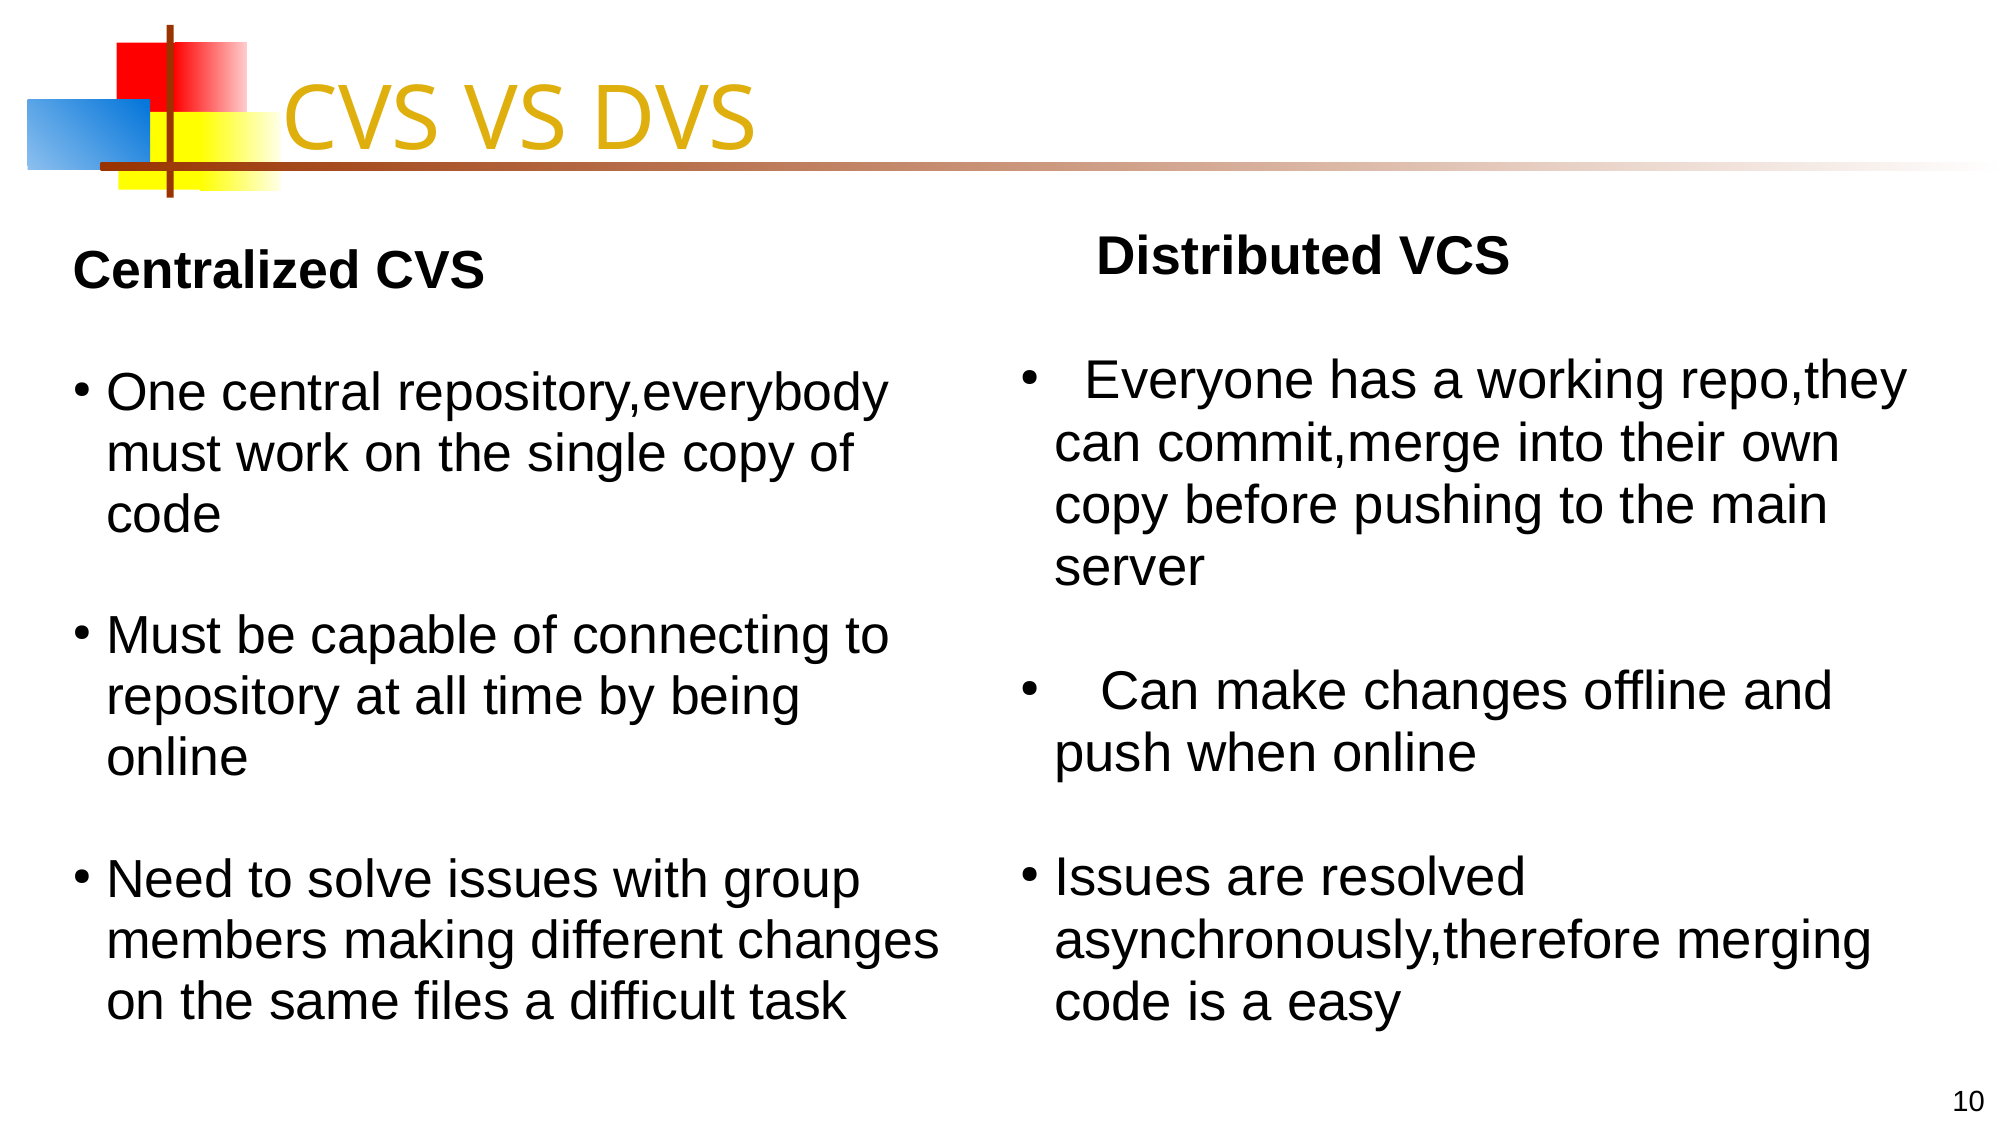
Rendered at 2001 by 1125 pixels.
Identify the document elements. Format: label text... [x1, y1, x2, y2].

list Distributed VCS Everyone has a working repo,they can commit,merge into their own copy before pushing to the main server Can make changes offline and push when online Issues are resolved asynchronously,therefore merging code is a easy [1020, 224, 1923, 1035]
text_box [1583, 1049, 2000, 1125]
list Centralized CVS One central repository,everybody must work on the single copy of code Must be capable of connecting to repository at all time by being online Need to solve issues with group members making different changes on the same files a difficult task [72, 239, 946, 1050]
title CVS VS DVS [266, 37, 1972, 175]
